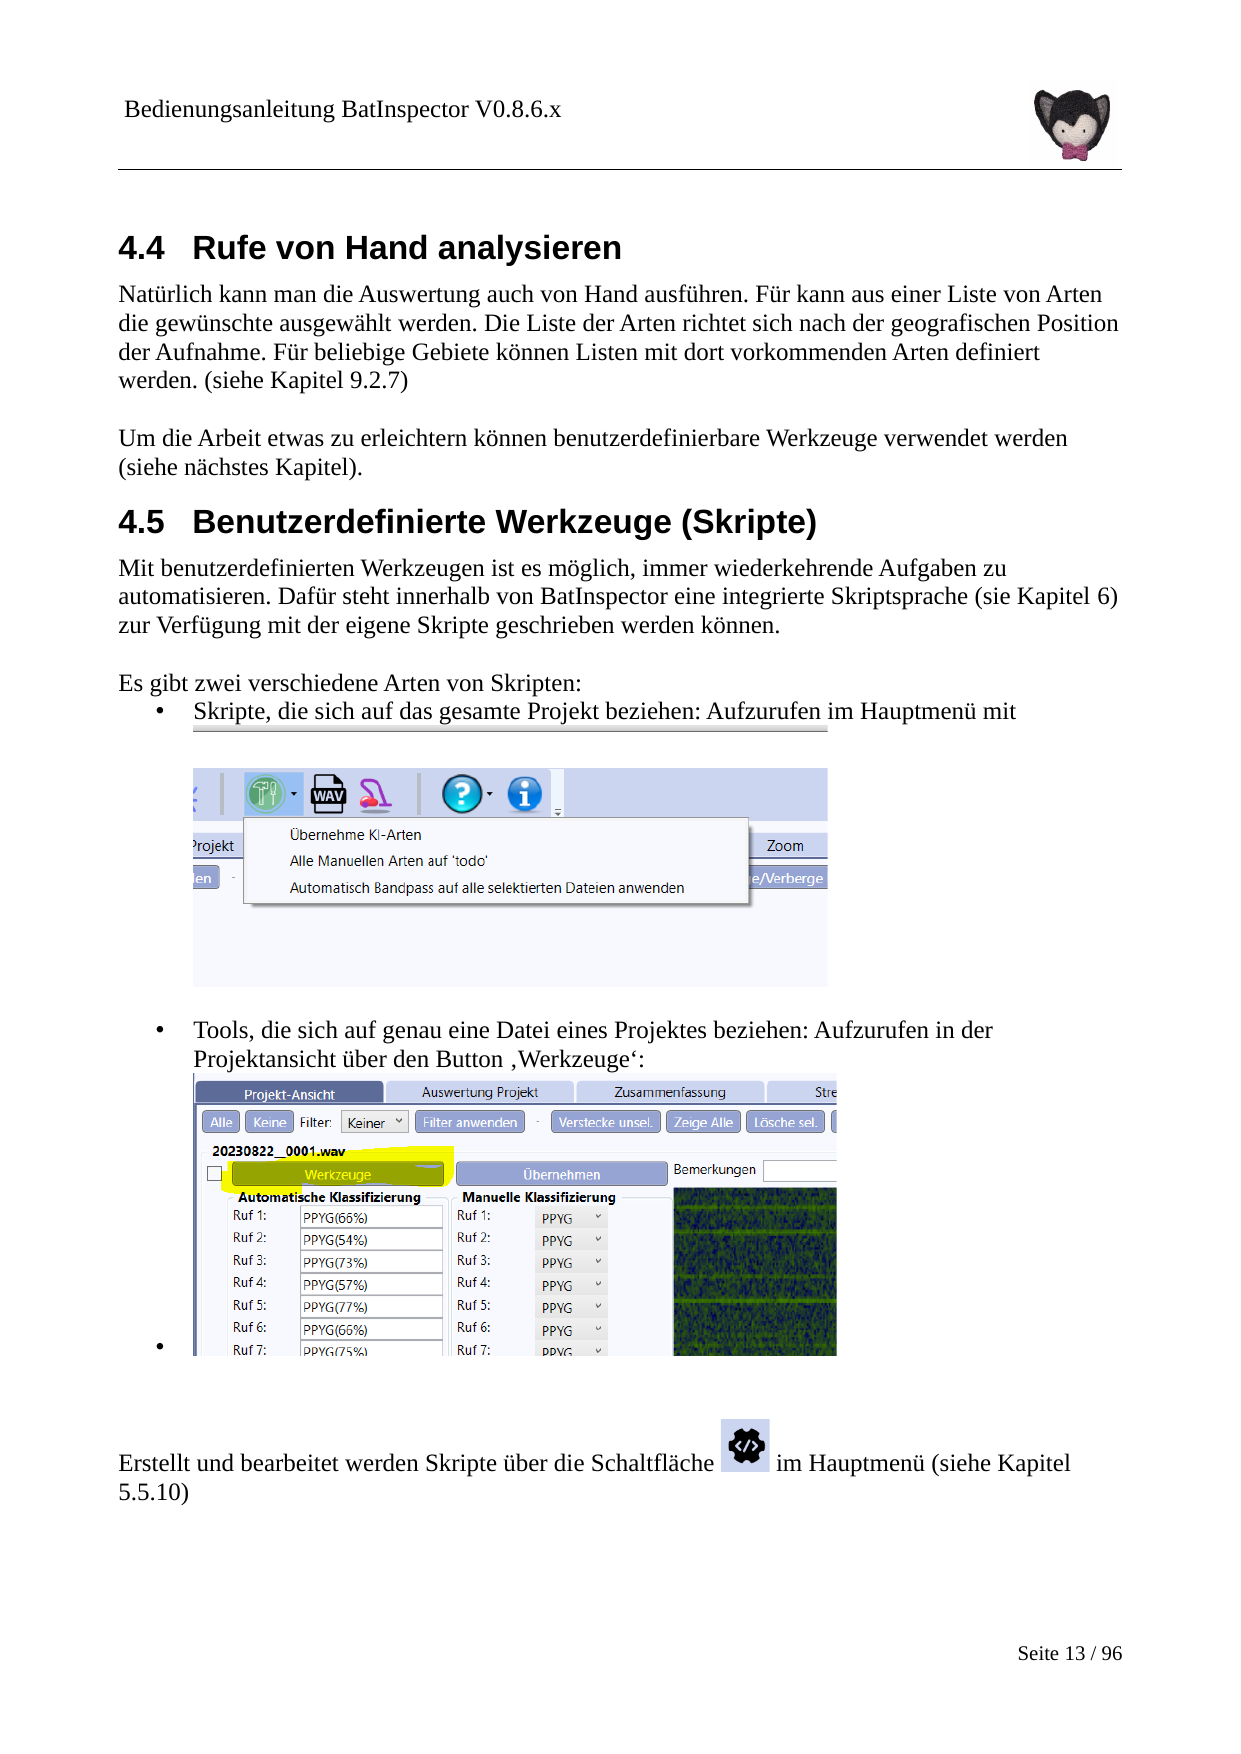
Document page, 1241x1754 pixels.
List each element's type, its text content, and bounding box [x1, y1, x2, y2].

text Mit benutzerdefinierten Werkzeugen ist es möglich, immer wiederkehrende Aufgaben zu automatisieren. Dafür steht innerhalb von BatInspector eine integrierte Skriptsprache (sie Kapitel 6) zur Verfügung mit der eigene Skripte geschrieben werden können. [118, 553, 1122, 639]
text Es gibt zwei verschiedene Arten von Skripten: [118, 668, 1122, 696]
text Um die Arbeit etwas zu erleichtern können benutzerdefinierbare Werkzeuge verwendet werden (siehe nächstes Kapitel). [118, 423, 1122, 481]
list Tools, die sich auf genau eine Datei eines Projektes beziehen: Aufzurufen in der Projektansicht über den Button ‚Werkzeuge‘: [156, 1016, 1122, 1073]
text Natürlich kann man die Auswertung auch von Hand ausführen. Für kann aus einer Liste von Arten die gewünschte ausgewählt werden. Die Liste der Arten richtet sich nach der geografischen Position der Aufnahme. Für beliebige Gebiete können Listen mit dort vorkommenden Arten definiert werden. (siehe Kapitel 9.2.7) [118, 279, 1122, 394]
text Erstellt und bearbeitet werden Skripte über die Schaltfläche im Hauptmenü (siehe Kapitel 5.5.10) [118, 1446, 1122, 1506]
subtitle Rufe von Hand analysieren [118, 228, 1122, 267]
subtitle Benutzerdefinierte Werkzeuge (Skripte) [118, 501, 1122, 540]
picture [720, 1418, 770, 1472]
picture [193, 1073, 837, 1356]
picture [1030, 80, 1119, 169]
picture [193, 725, 828, 987]
list Skripte, die sich auf das gesamte Projekt beziehen: Aufzurufen im Hauptmenü mit [156, 696, 1122, 731]
